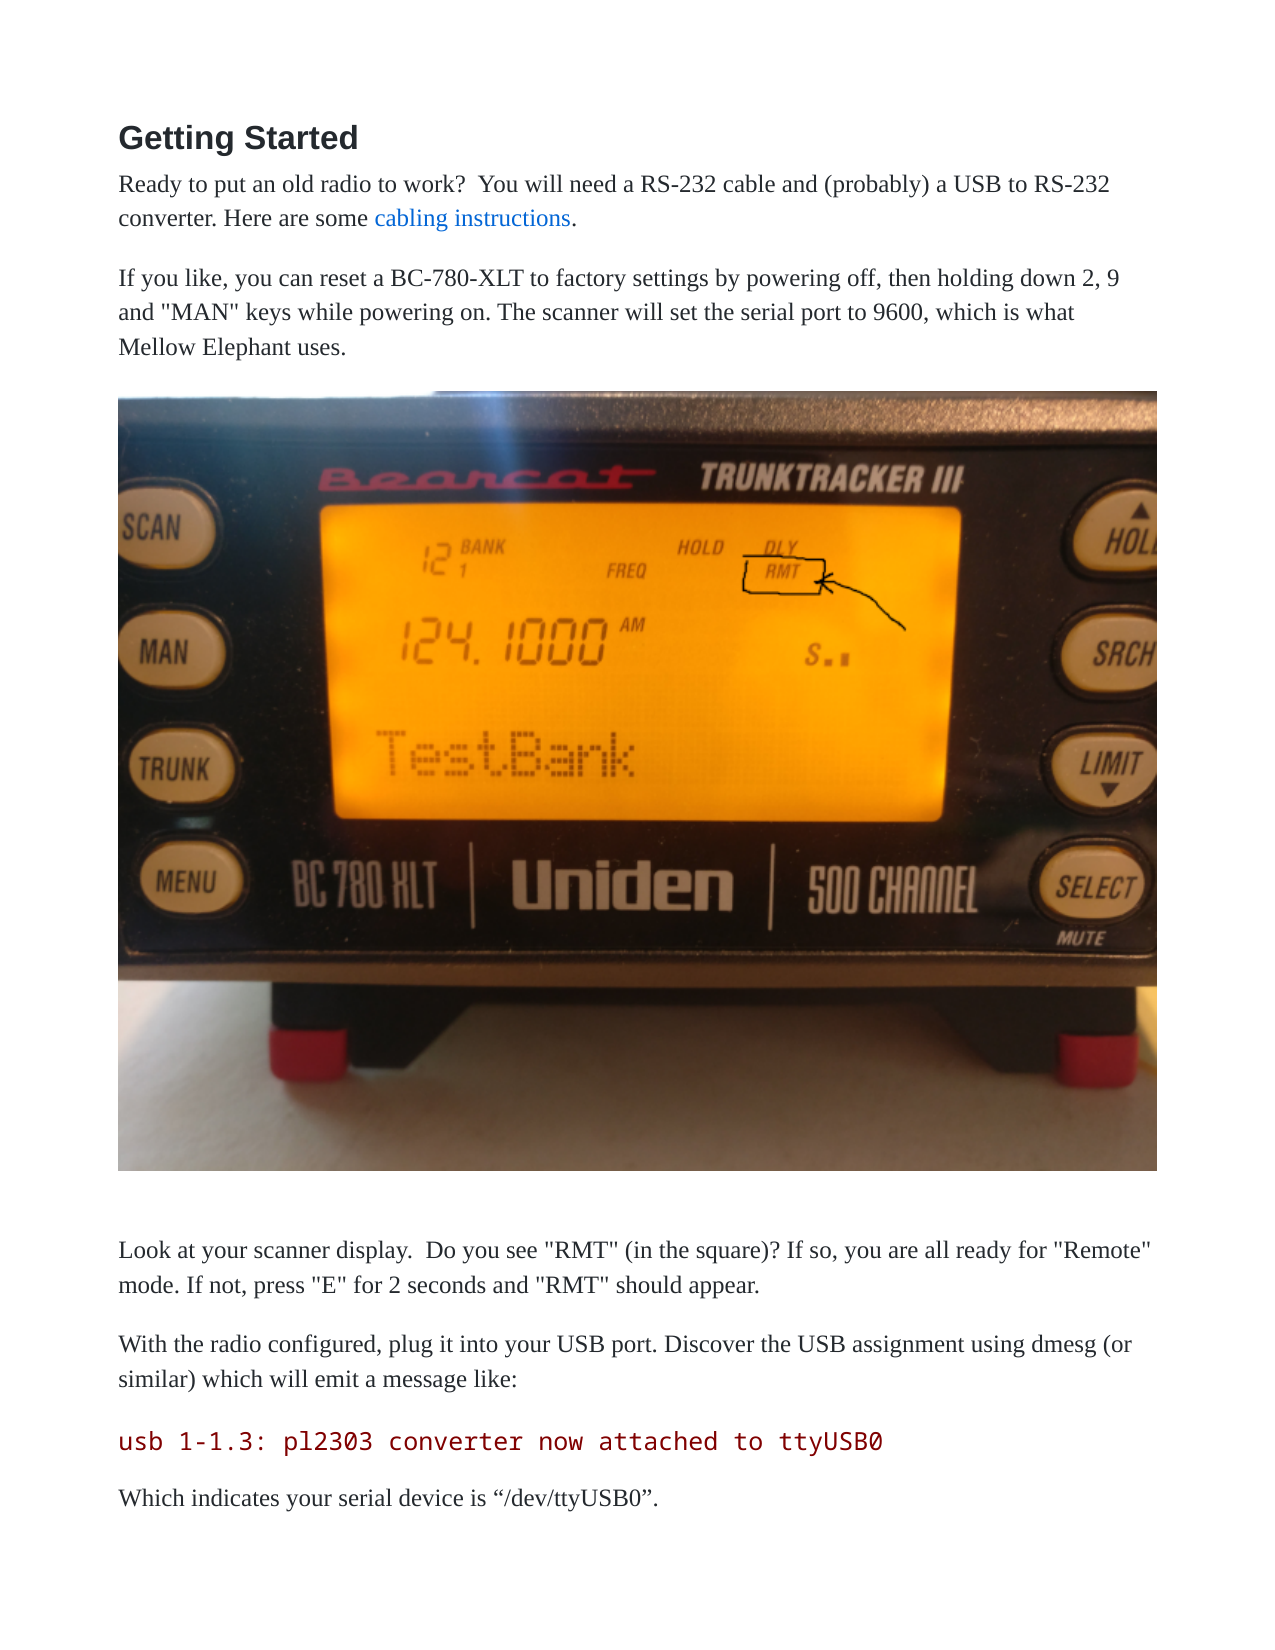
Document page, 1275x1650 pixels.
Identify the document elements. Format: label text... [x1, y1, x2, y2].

text Ready to put an old radio to work? You will need a RS-232 cable and (probably) a USB to RS-232 converter. Here are some cabling instructions. [118, 169, 1157, 232]
text usb 1-1.3: pl2303 converter now attached to ttyUSB0 [118, 1423, 1157, 1458]
text Look at your scanner display. Do you see "RMT" (in the square)? If so, you are all ready for "Remote" mode. If not, press "E" for 2 seconds and "RMT" should appear. [118, 1236, 1157, 1299]
text With the radio configured, plug it into your USB port. Discover the USB assignment using dmesg (or similar) which will emit a message like: [118, 1329, 1157, 1393]
text If you like, you can reset a BC-780-XLT to factory settings by powering off, then holding down 2, 9 and "MAN" keys while powering on. The scanner will set the serial port to 9600, which is what Mellow Elephant uses. [118, 263, 1157, 361]
picture [118, 391, 1157, 1171]
subtitle Getting Started [118, 118, 1157, 157]
text Which indicates your serial device is “/dev/ttyUSB0”. [118, 1483, 1157, 1511]
